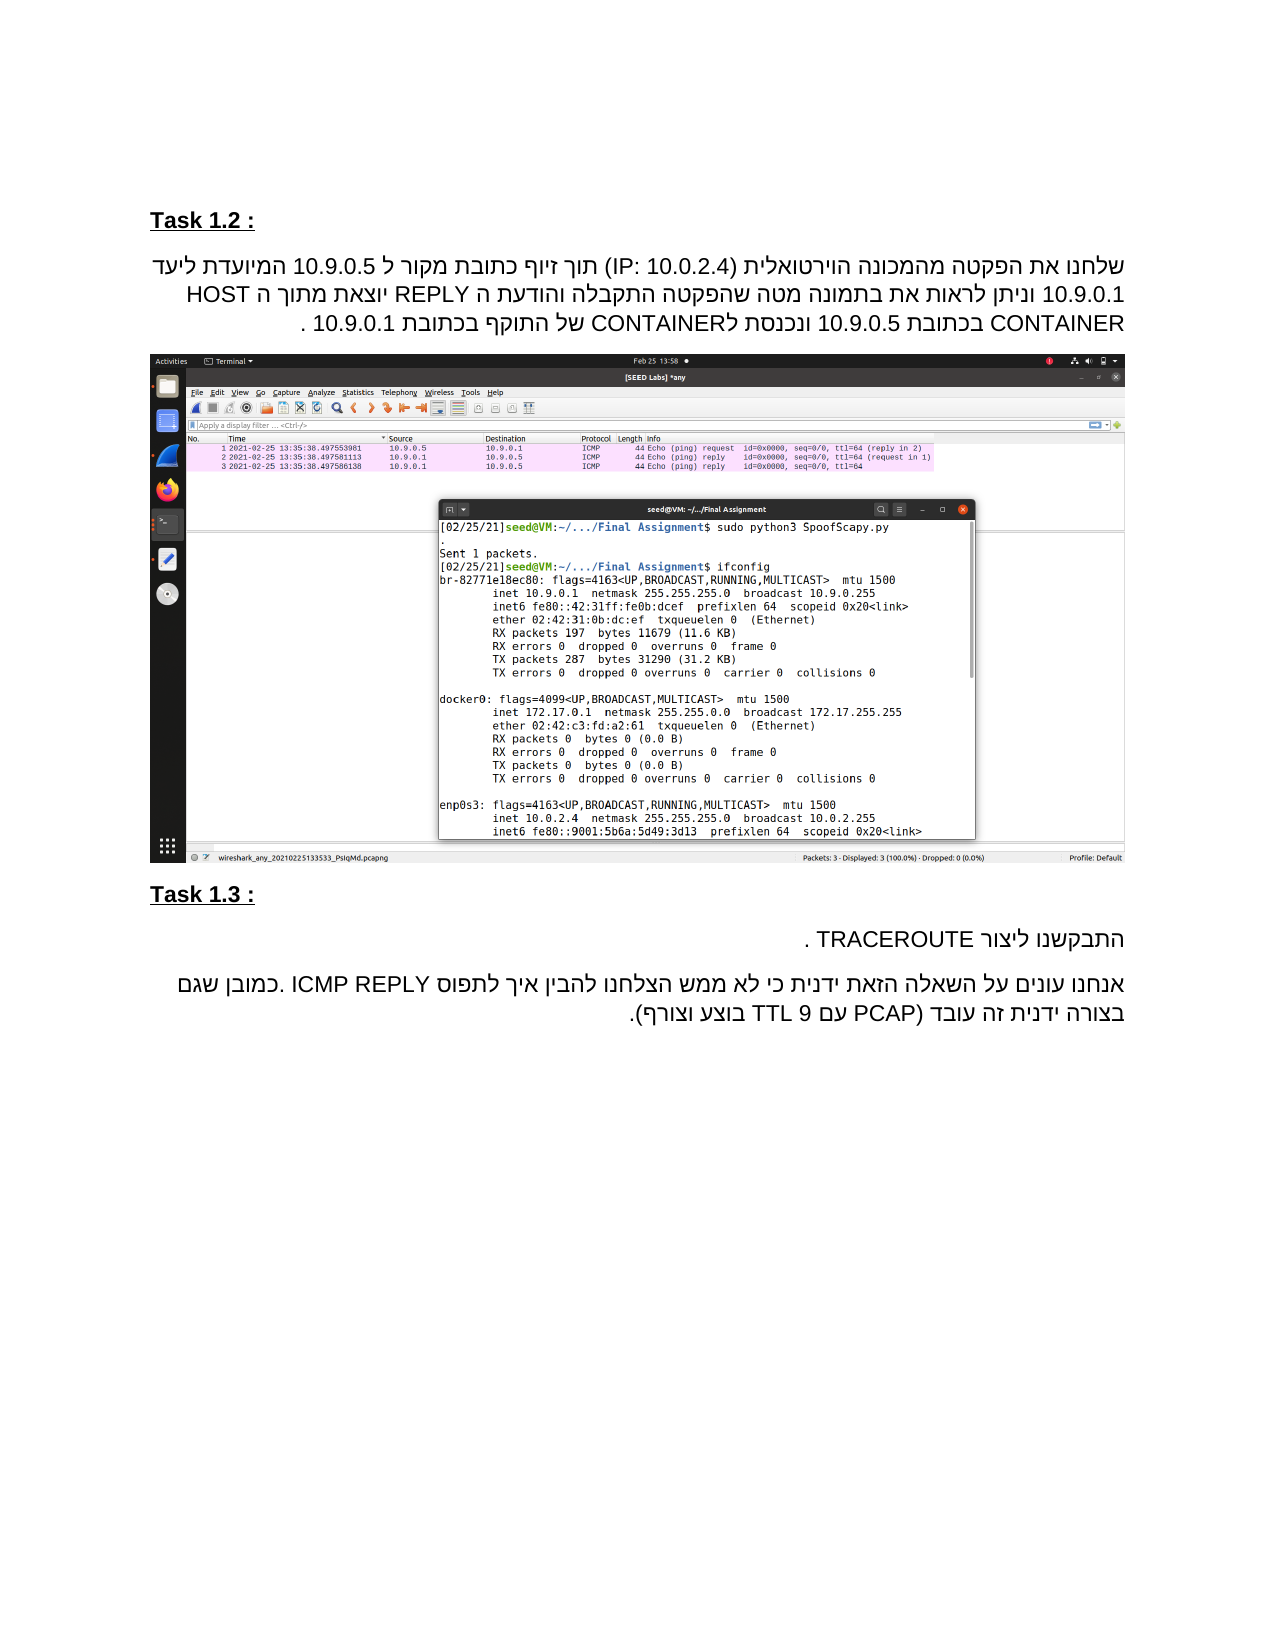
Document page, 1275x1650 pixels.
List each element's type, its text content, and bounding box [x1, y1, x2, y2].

text אנחנו עונים על השאלה הזאת ידנית כי לא ממש הצלחנו להבין איך לתפוס ICMP REPLY .כמובן שגם בצורה ידנית זה עובד (PCAP עם TTL 9 בוצע וצורף). [150, 971, 1125, 1026]
text Task 1.2 : [150, 207, 1125, 234]
text שלחנו את הפקטה מהמכונה הוירטואלית (IP: 10.0.2.4) תוך זיוף כתובת מקור ל 10.9.0.5 המיועדת ליעד 10.9.0.1 וניתן לראות את בתמונה מטה שהפקטה התקבלה והודעת ה REPLY יוצאת מתוך ה HOST CONTAINER בכתובת 10.9.0.5 ונכנסת לCONTAINER של התוקף בכתובת 10.9.0.1 . [150, 253, 1125, 336]
picture [150, 354, 1125, 863]
text התבקשנו ליצור TRACEROUTE . [150, 926, 1125, 953]
text Task 1.3 : [150, 881, 1125, 907]
